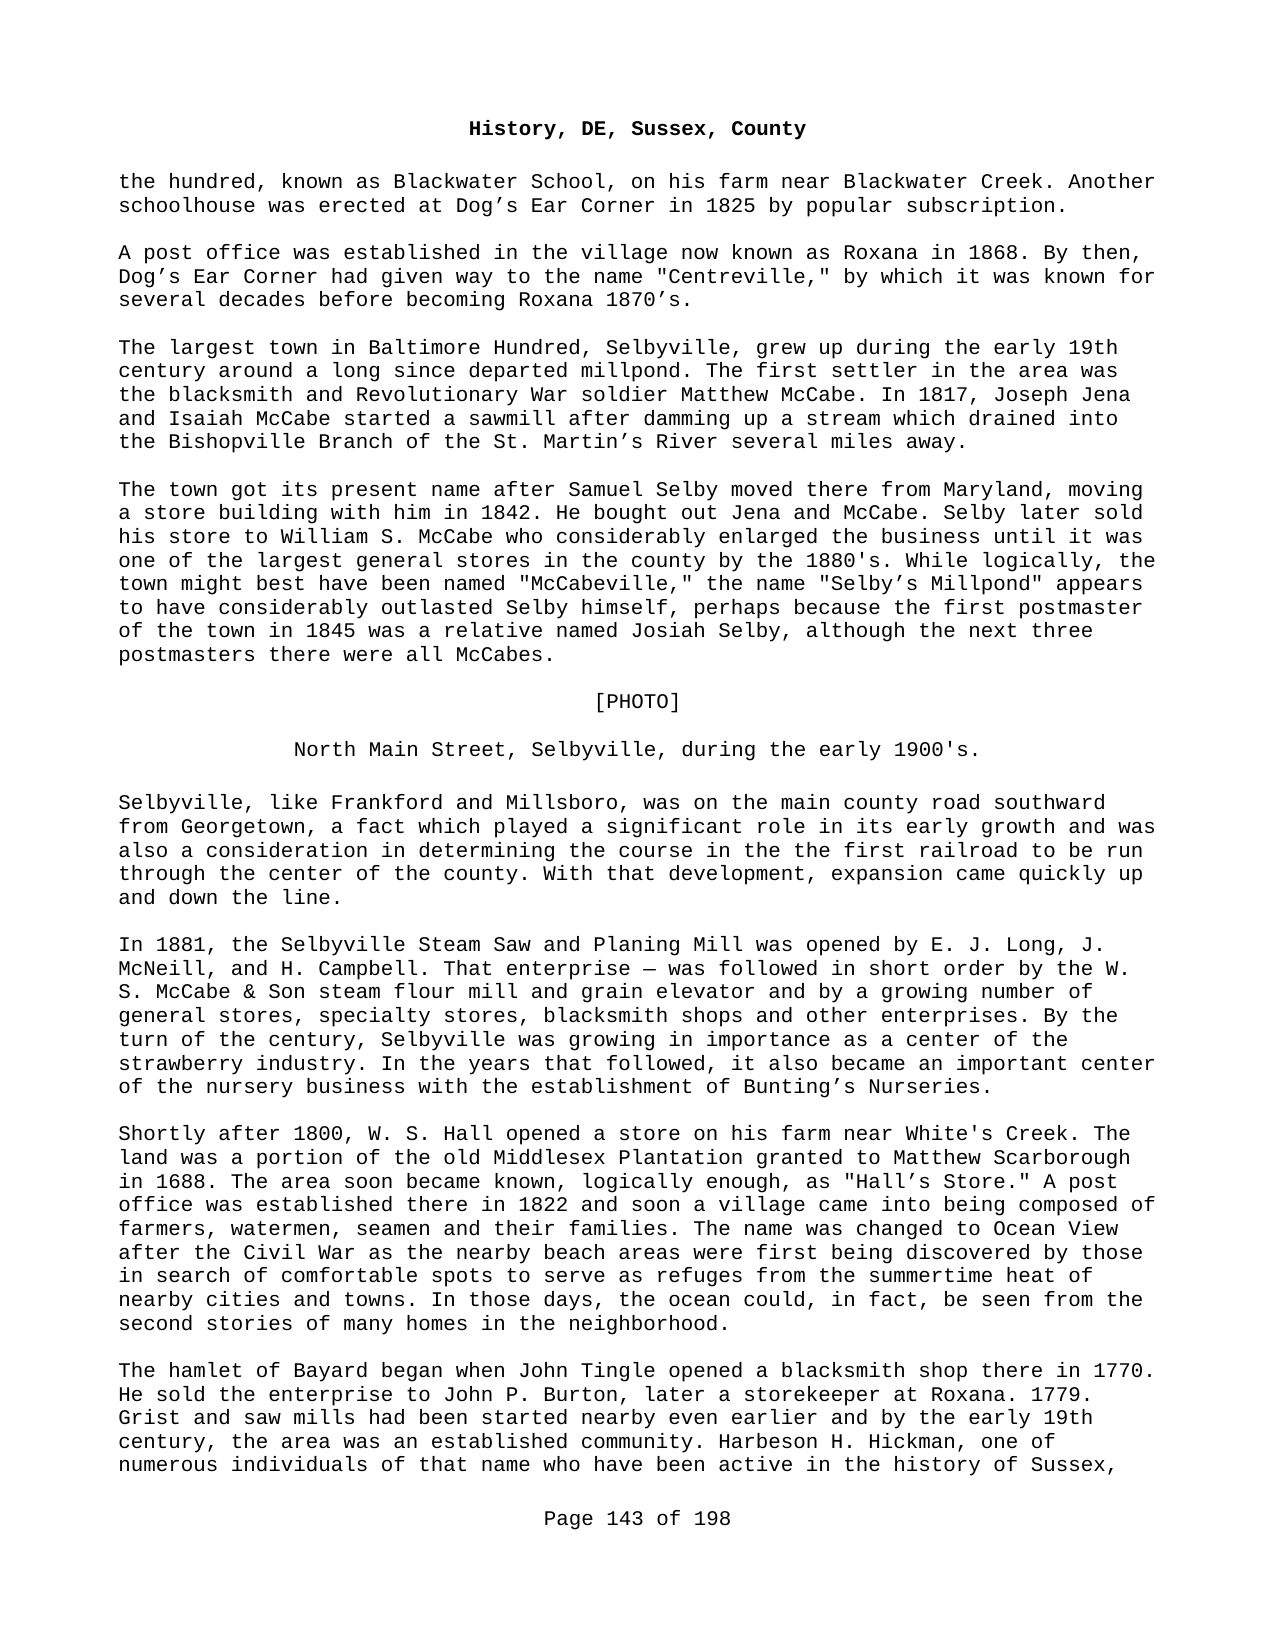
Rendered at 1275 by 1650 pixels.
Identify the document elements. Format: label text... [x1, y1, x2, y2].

text In 1881, the Selbyville Steam Saw and Planing Mill was opened by E. J. Long, J. McNeill, and H. Campbell. That enterprise — was followed in short order by the W. S. McCabe & Son steam flour mill and grain elevator and by a growing number of general stores, specialty stores, blacksmith shops and other enterprises. By the turn of the century, Selbyville was growing in importance as a center of the strawberry industry. In the years that followed, it also became an important center of the nursery business with the establishment of Bunting’s Nurseries. [118, 934, 1157, 1100]
text Shortly after 1800, W. S. Hall opened a store on his farm near White's Creek. The land was a portion of the old Middlesex Plantation granted to Matthew Scarborough in 1688. The area soon became known, logically enough, as "Hall’s Store." A post office was established there in 1822 and soon a village came into being composed of farmers, watermen, seamen and their families. The name was changed to Ocean View after the Civil War as the nearby beach areas were first being discovered by those in search of comfortable spots to serve as refuges from the summertime heat of nearby cities and towns. In those days, the ocean could, in fact, be seen from the second stories of many homes in the neighborhood. [118, 1123, 1157, 1336]
text the hundred, known as Blackwater School, on his farm near Blackwater Creek. Another schoolhouse was erected at Dog’s Ear Corner in 1825 by popular subscription. [118, 171, 1157, 218]
text North Main Street, Selbyville, during the early 1900's. [177, 739, 1098, 762]
text The town got its present name after Samuel Selby moved there from Maryland, moving a store building with him in 1842. He bought out Jena and McCabe. Selby later sold his store to William S. McCabe who considerably enlarged the business until it was one of the largest general stores in the county by the 1880's. While logically, the town might best have been named "McCabeville," the name "Selby’s Millpond" appears to have considerably outlasted Selby himself, perhaps because the first postmaster of the town in 1845 was a relative named Josiah Selby, although the next three postmasters there were all McCabes. [118, 479, 1157, 668]
text [PHOTO] [177, 691, 1098, 715]
text Selbyville, like Frankford and Millsboro, was on the main county road southward from Georgetown, a fact which played a significant role in its early growth and was also a consideration in determining the course in the the first railroad to be run through the center of the county. With that development, expansion came quickly up and down the line. [118, 792, 1157, 911]
text The hamlet of Bayard began when John Tingle opened a blacksmith shop there in 1770. He sold the enterprise to John P. Burton, later a storekeeper at Roxana. 1779. Grist and saw mills had been started nearby even earlier and by the early 19th century, the area was an established community. Harbeson H. Hickman, one of numerous individuals of that name who have been active in the history of Sussex, [118, 1360, 1157, 1478]
text The largest town in Baltimore Hundred, Selbyville, grew up during the early 19th century around a long since departed millpond. The first settler in the area was the blacksmith and Revolutionary War soldier Matthew McCabe. In 1817, Joseph Jena and Isaiah McCabe started a sawmill after damming up a stream which drained into the Bishopville Branch of the St. Martin’s River several miles away. [118, 337, 1157, 455]
text A post office was established in the village now known as Roxana in 1868. By then, Dog’s Ear Corner had given way to the name "Centreville," by which it was known for several decades before becoming Roxana 1870’s. [118, 242, 1157, 313]
